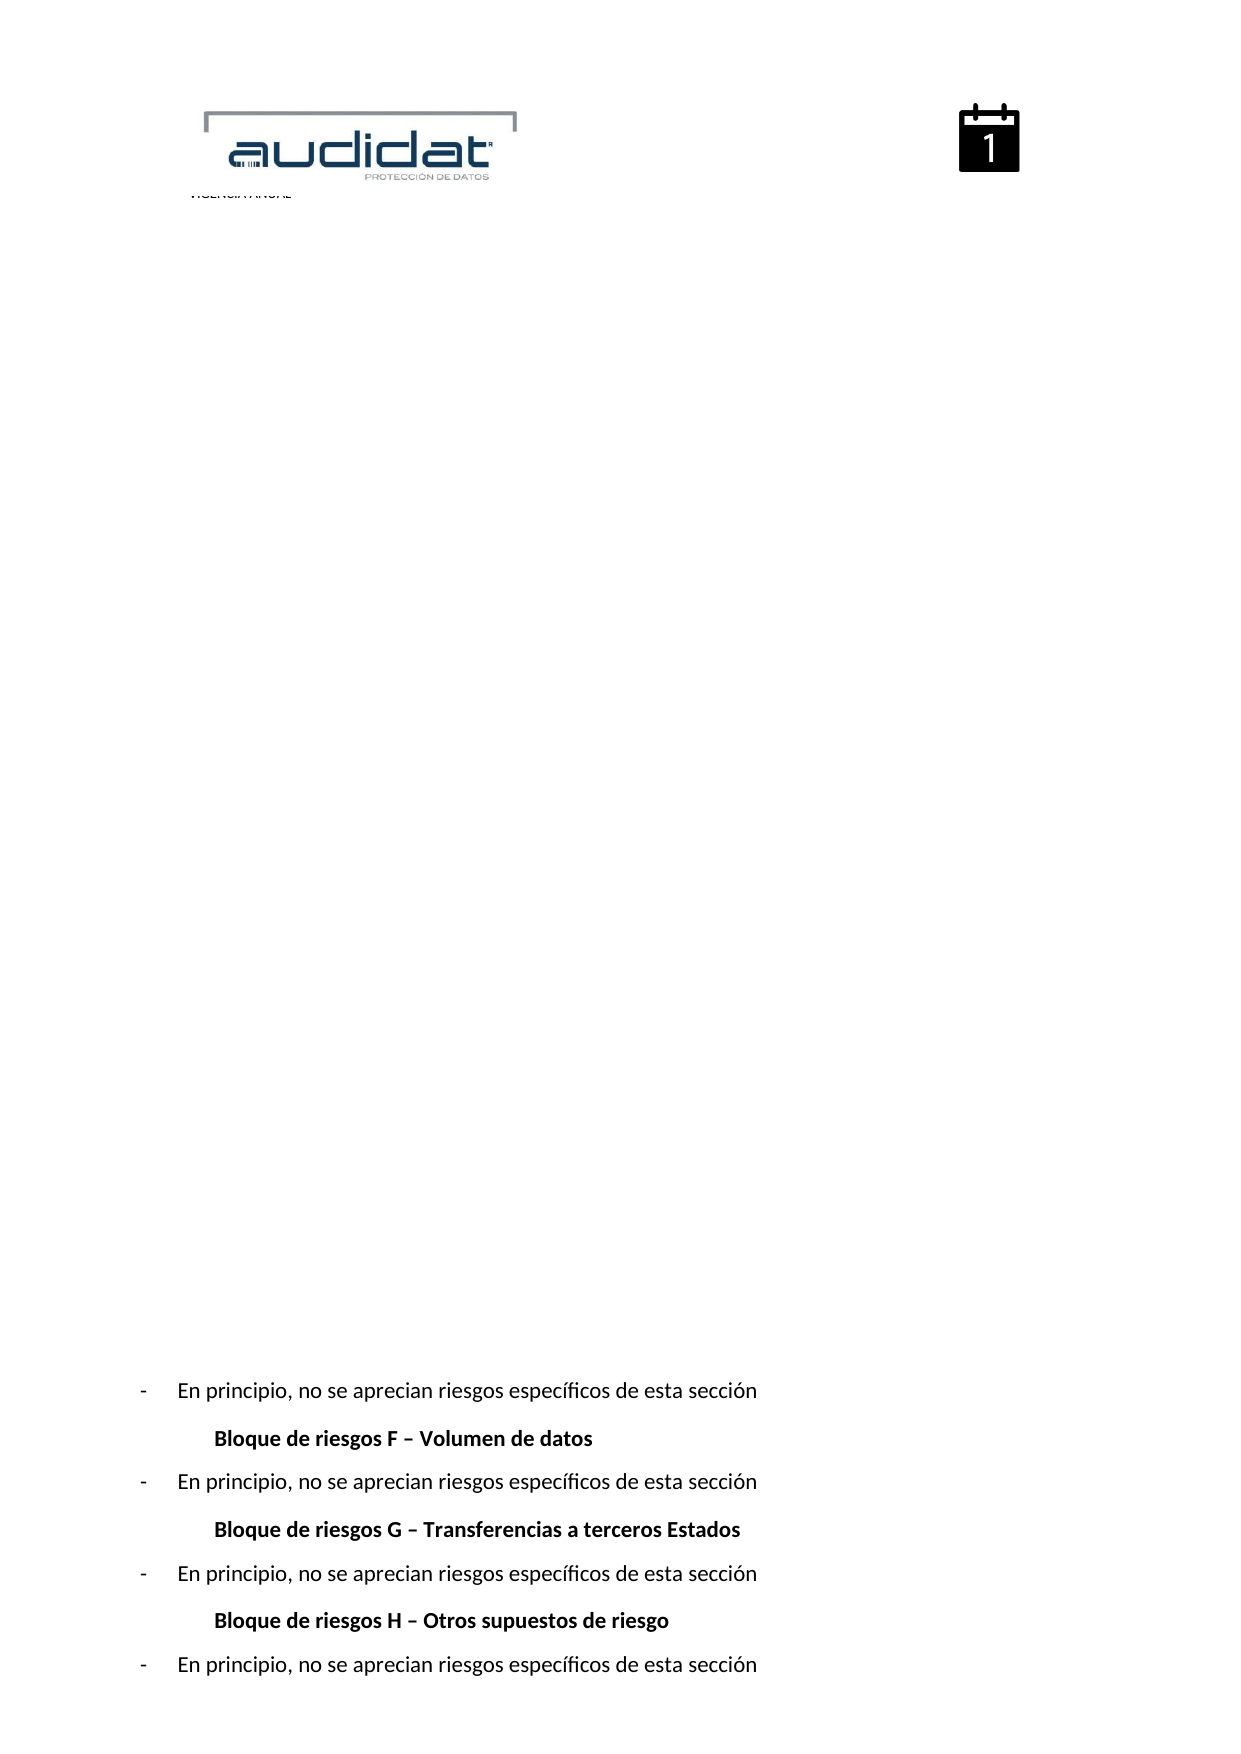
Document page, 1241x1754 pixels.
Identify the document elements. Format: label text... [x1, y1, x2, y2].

text Bloque de riesgos G – Transferencias a terceros Estados [214, 1515, 1064, 1543]
list En principio, no se aprecian riesgos específicos de esta sección [140, 1376, 1064, 1404]
text Bloque de riesgos F – Volumen de datos [214, 1424, 1064, 1452]
list En principio, no se aprecian riesgos específicos de esta sección [140, 1467, 1064, 1495]
text Bloque de riesgos H – Otros supuestos de riesgo [214, 1606, 1064, 1634]
list En principio, no se aprecian riesgos específicos de esta sección [140, 1559, 1064, 1587]
list En principio, no se aprecian riesgos específicos de esta sección [140, 1650, 1064, 1678]
